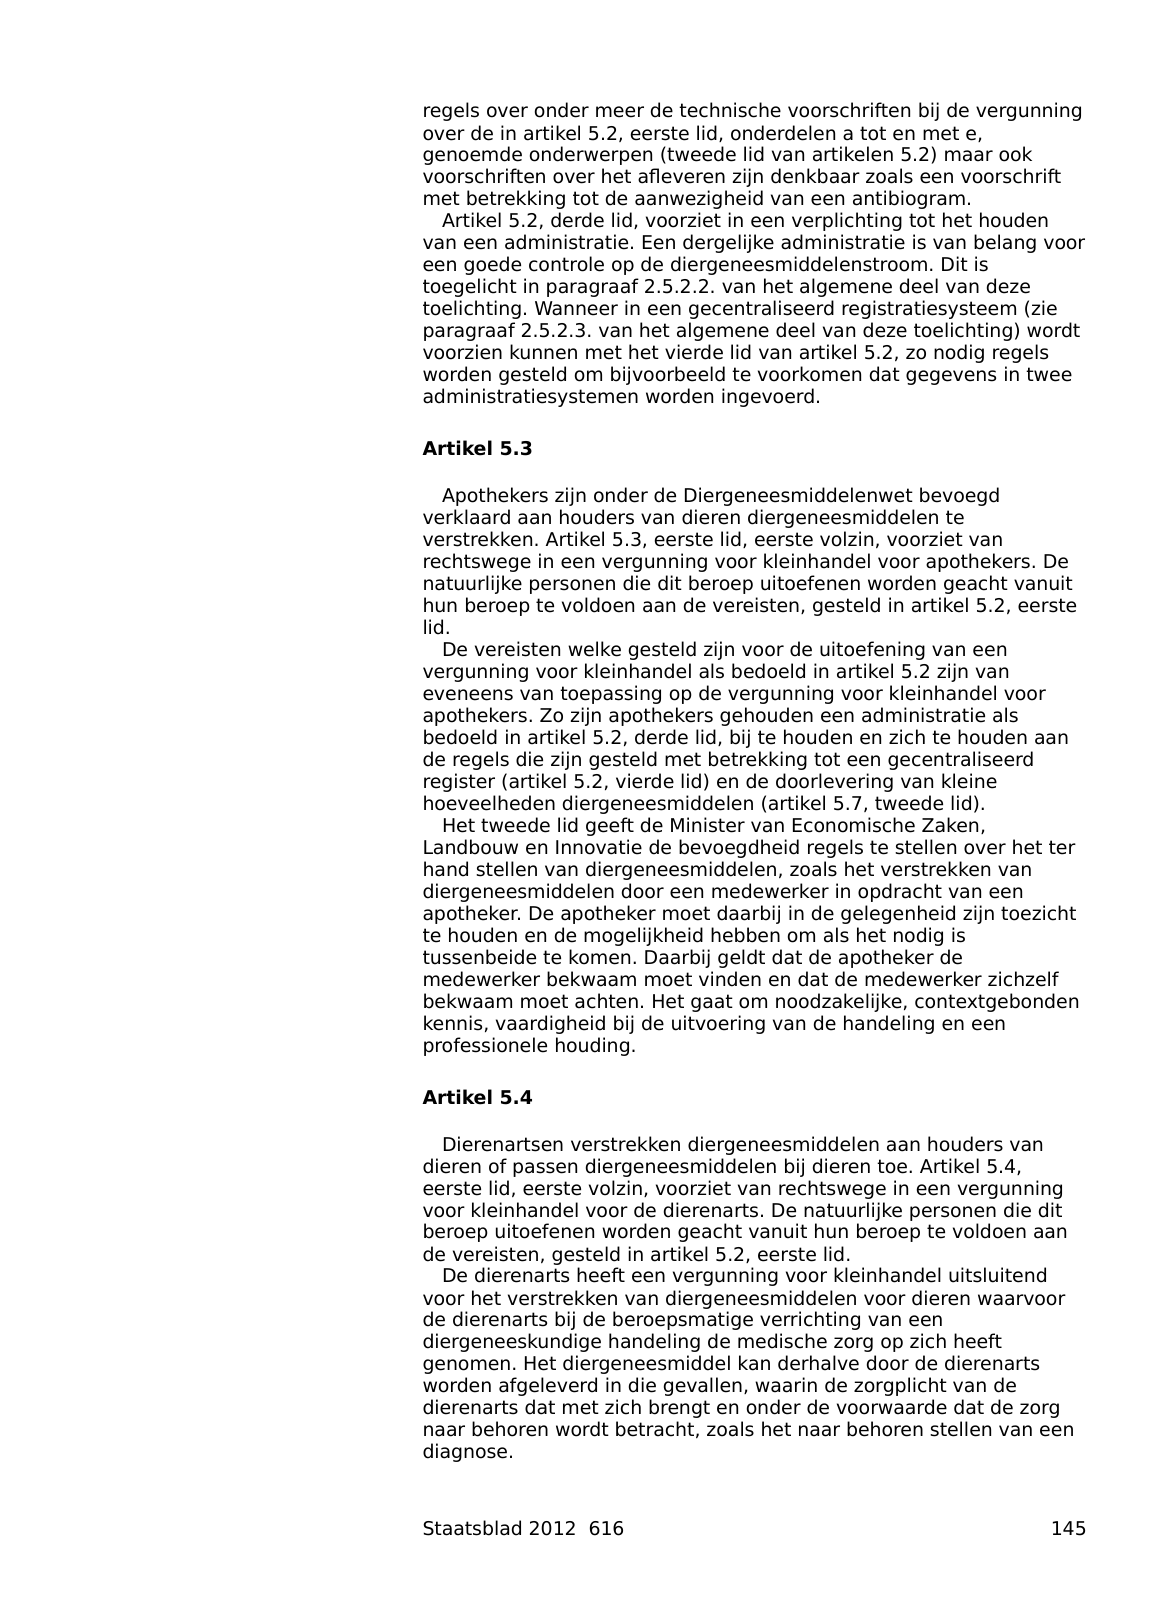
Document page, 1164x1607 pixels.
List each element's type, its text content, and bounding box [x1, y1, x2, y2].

text Het tweede lid geeft de Minister van Economische Zaken, Landbouw en Innovatie de bevoegdheid regels te stellen over het ter hand stellen van diergeneesmiddelen, zoals het verstrekken van diergeneesmiddelen door een medewerker in opdracht van een apotheker. De apotheker moet daarbij in de gelegenheid zijn toezicht te houden en de mogelijkheid hebben om als het nodig is tussenbeide te komen. Daarbij geldt dat de apotheker de medewerker bekwaam moet vinden en dat de medewerker zichzelf bekwaam moet achten. Het gaat om noodzakelijke, contextgebonden kennis, vaardigheid bij de uitvoering van de handeling en een professionele houding. [422, 815, 1087, 1057]
text Artikel 5.2, derde lid, voorziet in een verplichting tot het houden van een administratie. Een dergelijke administratie is van belang voor een goede controle op de diergeneesmiddelenstroom. Dit is toegelicht in paragraaf 2.5.2.2. van het algemene deel van deze toelichting. Wanneer in een gecentraliseerd registratiesysteem (zie paragraaf 2.5.2.3. van het algemene deel van deze toelichting) wordt voorzien kunnen met het vierde lid van artikel 5.2, zo nodig regels worden gesteld om bijvoorbeeld te voorkomen dat gegevens in twee administratiesystemen worden ingevoerd. [422, 210, 1087, 408]
subtitle Artikel 5.4 [422, 1087, 1087, 1108]
text Dierenartsen verstrekken diergeneesmiddelen aan houders van dieren of passen diergeneesmiddelen bij dieren toe. Artikel 5.4, eerste lid, eerste volzin, voorziet van rechtswege in een vergunning voor kleinhandel voor de dierenarts. De natuurlijke personen die dit beroep uitoefenen worden geacht vanuit hun beroep te voldoen aan de vereisten, gesteld in artikel 5.2, eerste lid. [422, 1133, 1087, 1265]
subtitle Artikel 5.3 [422, 438, 1087, 460]
text De vereisten welke gesteld zijn voor de uitoefening van een vergunning voor kleinhandel als bedoeld in artikel 5.2 zijn van eveneens van toepassing op de vergunning voor kleinhandel voor apothekers. Zo zijn apothekers gehouden een administratie als bedoeld in artikel 5.2, derde lid, bij te houden en zich te houden aan de regels die zijn gesteld met betrekking tot een gecentraliseerd register (artikel 5.2, vierde lid) en de doorlevering van kleine hoeveelheden diergeneesmiddelen (artikel 5.7, tweede lid). [422, 639, 1087, 815]
text De dierenarts heeft een vergunning voor kleinhandel uitsluitend voor het verstrekken van diergeneesmiddelen voor dieren waarvoor de dierenarts bij de beroepsmatige verrichting van een diergeneeskundige handeling de medische zorg op zich heeft genomen. Het diergeneesmiddel kan derhalve door de dierenarts worden afgeleverd in die gevallen, waarin de zorgplicht van de dierenarts dat met zich brengt en onder de voorwaarde dat de zorg naar behoren wordt betracht, zoals het naar behoren stellen van een diagnose. [422, 1265, 1087, 1463]
text Apothekers zijn onder de Diergeneesmiddelenwet bevoegd verklaard aan houders van dieren diergeneesmiddelen te verstrekken. Artikel 5.3, eerste lid, eerste volzin, voorziet van rechtswege in een vergunning voor kleinhandel voor apothekers. De natuurlijke personen die dit beroep uitoefenen worden geacht vanuit hun beroep te voldoen aan de vereisten, gesteld in artikel 5.2, eerste lid. [422, 485, 1087, 639]
text regels over onder meer de technische voorschriften bij de vergunning over de in artikel 5.2, eerste lid, onderdelen a tot en met e, genoemde onderwerpen (tweede lid van artikelen 5.2) maar ook voorschriften over het afleveren zijn denkbaar zoals een voorschrift met betrekking tot de aanwezigheid van een antibiogram. [422, 100, 1087, 210]
